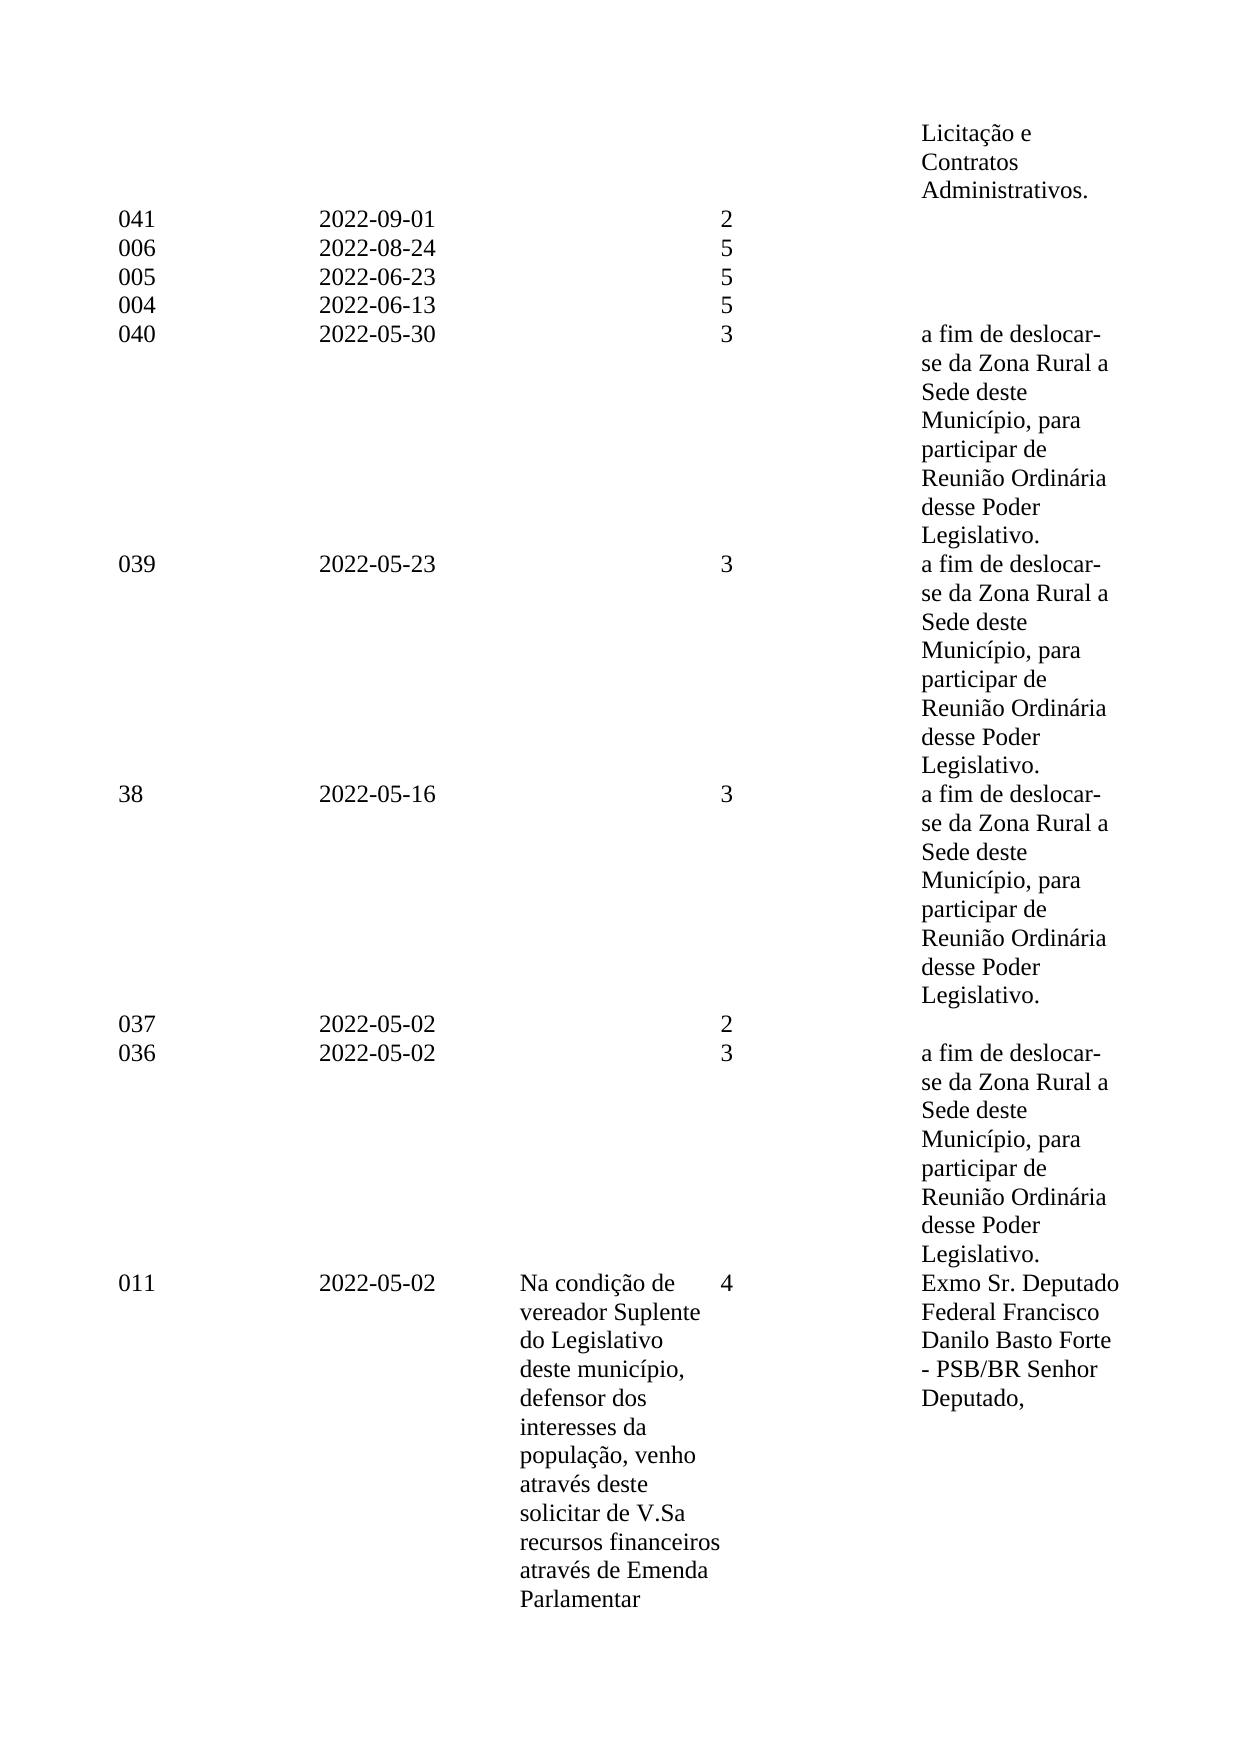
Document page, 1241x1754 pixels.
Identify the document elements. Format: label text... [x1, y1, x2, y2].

table_cell [921, 1009, 1122, 1038]
table_cell [520, 118, 720, 204]
table_cell 2022-05-23 [319, 549, 519, 779]
table_cell a fim de deslocar- se da Zona Rural a Sede deste Município, para participar de Reunião Ordinária desse Poder Legislativo. [921, 779, 1122, 1009]
table_cell 2 [720, 1009, 921, 1038]
table_cell 2022-08-24 [319, 233, 519, 262]
table_cell 3 [720, 549, 921, 779]
table_cell 011 [118, 1268, 319, 1613]
table_cell 040 [118, 319, 319, 549]
table_cell Licitação e Contratos Administrativos. [921, 118, 1122, 204]
table_cell [520, 1038, 720, 1268]
table_cell 039 [118, 549, 319, 779]
table_cell [520, 319, 720, 549]
table_cell 5 [720, 291, 921, 319]
table_cell 3 [720, 1038, 921, 1268]
table_cell [921, 262, 1122, 291]
table_cell [520, 262, 720, 291]
table_cell [520, 233, 720, 262]
table_cell [921, 204, 1122, 233]
table_cell Na condição de vereador Suplente do Legislativo deste município, defensor dos interesses da população, venho através deste solicitar de V.Sa recursos financeiros através de Emenda Parlamentar [520, 1268, 720, 1613]
table_cell [319, 118, 519, 204]
table_cell 2022-06-23 [319, 262, 519, 291]
table_cell 38 [118, 779, 319, 1009]
table_cell 2022-06-13 [319, 291, 519, 319]
table_cell a fim de deslocar- se da Zona Rural a Sede deste Município, para participar de Reunião Ordinária desse Poder Legislativo. [921, 1038, 1122, 1268]
table_cell 006 [118, 233, 319, 262]
table_cell [520, 779, 720, 1009]
table_cell [520, 1009, 720, 1038]
table_cell 2022-05-02 [319, 1268, 519, 1613]
table_cell 2022-09-01 [319, 204, 519, 233]
table_cell [118, 118, 319, 204]
table_cell [520, 291, 720, 319]
table_cell 005 [118, 262, 319, 291]
table_cell [720, 118, 921, 204]
table_cell 2022-05-30 [319, 319, 519, 549]
table_cell [520, 204, 720, 233]
table_cell 2022-05-16 [319, 779, 519, 1009]
table_cell 3 [720, 319, 921, 549]
table_cell 5 [720, 233, 921, 262]
table_cell 036 [118, 1038, 319, 1268]
table_cell a fim de deslocar- se da Zona Rural a Sede deste Município, para participar de Reunião Ordinária desse Poder Legislativo. [921, 319, 1122, 549]
table_cell [921, 291, 1122, 319]
table_cell 4 [720, 1268, 921, 1613]
table_cell [520, 549, 720, 779]
table_cell 2022-05-02 [319, 1038, 519, 1268]
table_cell 2 [720, 204, 921, 233]
table_cell 3 [720, 779, 921, 1009]
table_cell [921, 233, 1122, 262]
table_cell 041 [118, 204, 319, 233]
table_cell a fim de deslocar- se da Zona Rural a Sede deste Município, para participar de Reunião Ordinária desse Poder Legislativo. [921, 549, 1122, 779]
table_cell 004 [118, 291, 319, 319]
table_cell 037 [118, 1009, 319, 1038]
table_cell 2022-05-02 [319, 1009, 519, 1038]
table_cell 5 [720, 262, 921, 291]
table_cell Exmo Sr. Deputado Federal Francisco Danilo Basto Forte - PSB/BR Senhor Deputado, [921, 1268, 1122, 1613]
